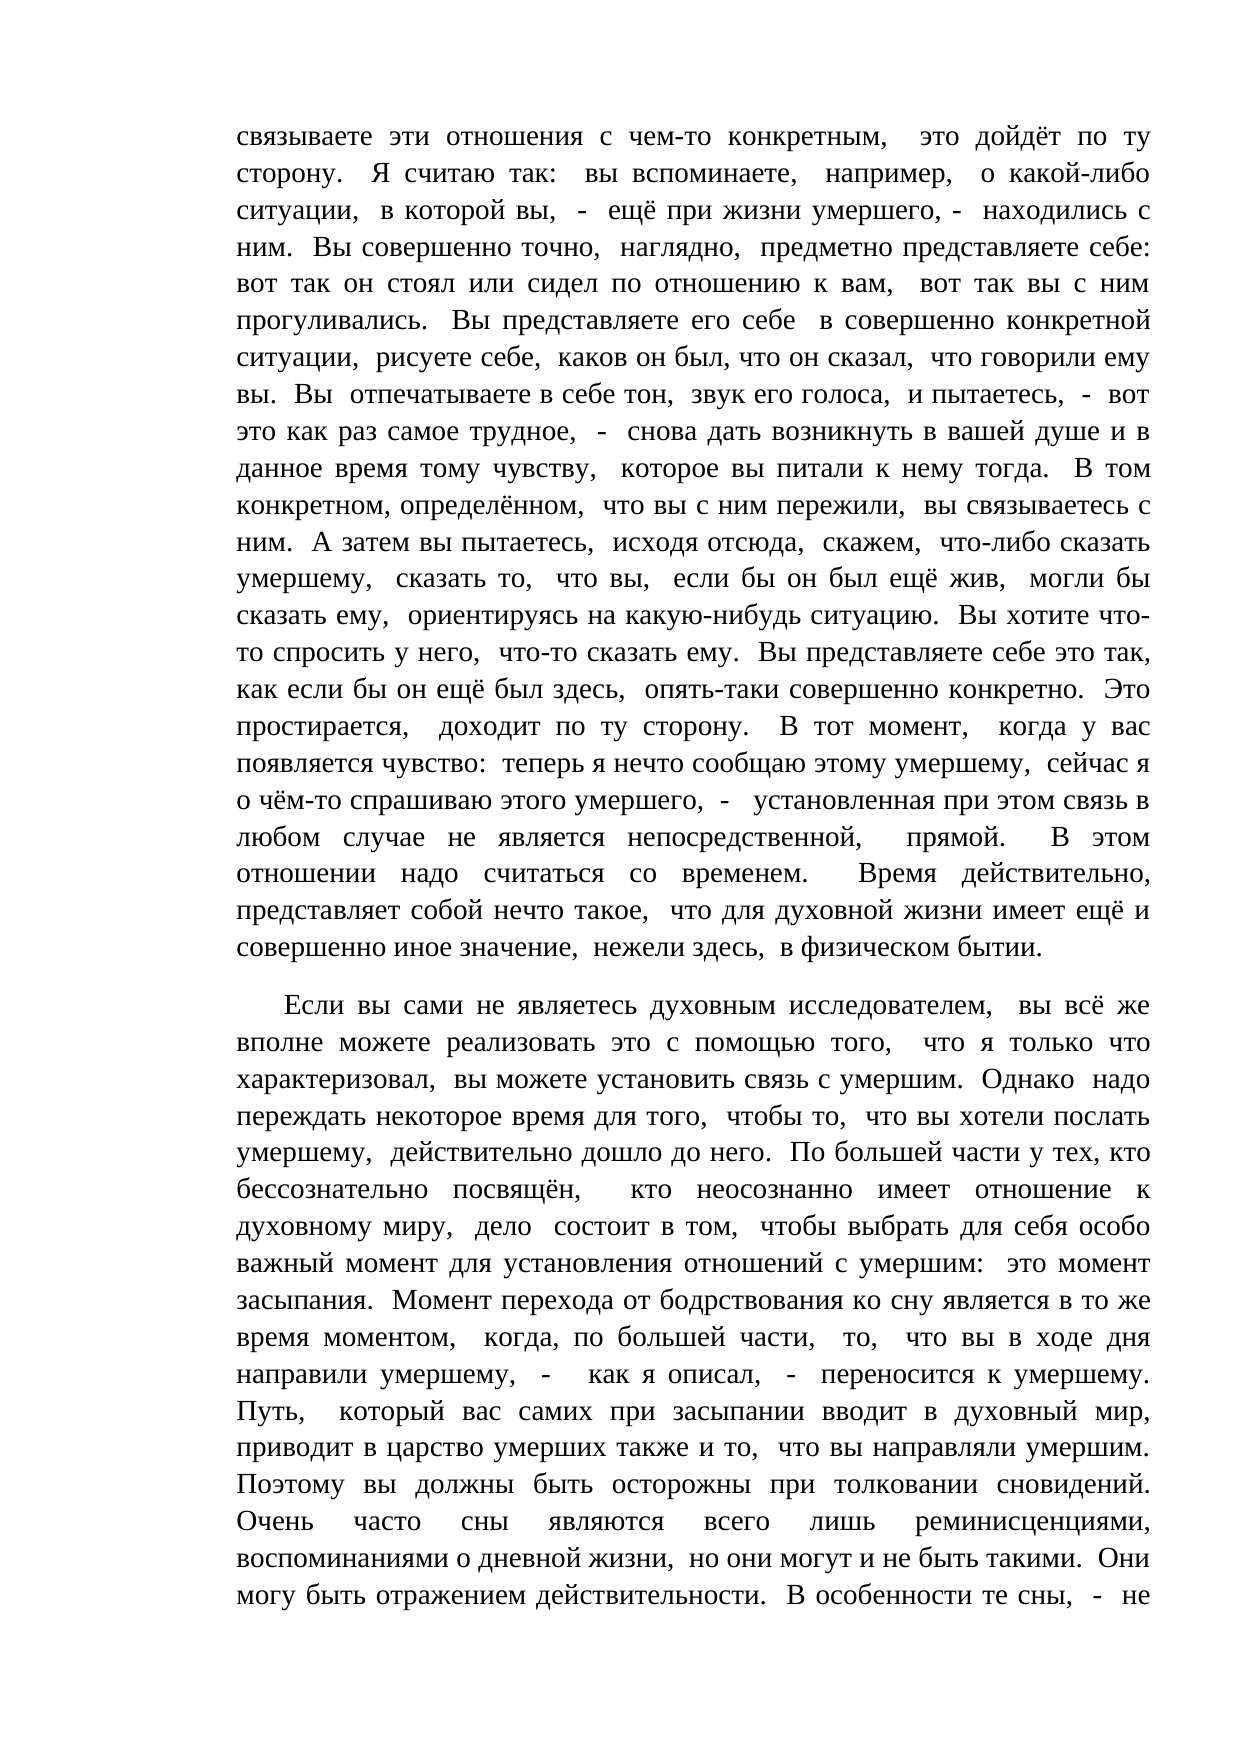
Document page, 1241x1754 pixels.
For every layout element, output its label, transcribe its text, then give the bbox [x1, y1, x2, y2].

text связываете эти отношения с чем-то конкретным, это дойдёт по ту сторону. Я считаю так: вы вспоминаете, например, о какой-либо ситуации, в которой вы, - ещё при жизни умершего, - находились с ним. Вы совершенно точно, наглядно, предметно представляете себе: вот так он стоял или сидел по отношению к вам, вот так вы с ним прогуливались. Вы представляете его себе в совершенно конкретной ситуации, рисуете себе, каков он был, что он сказал, что говорили ему вы. Вы отпечатываете в себе тон, звук его голоса, и пытаетесь, - вот это как раз самое трудное, - снова дать возникнуть в вашей душе и в данное время тому чувству, которое вы питали к нему тогда. В том конкретном, определённом, что вы с ним пережили, вы связываетесь с ним. А затем вы пытаетесь, исходя отсюда, скажем, что-либо сказать умершему, сказать то, что вы, если бы он был ещё жив, могли бы сказать ему, ориентируясь на какую-нибудь ситуацию. Вы хотите что-то спросить у него, что-то сказать ему. Вы представляете себе это так, как если бы он ещё был здесь, опять-таки совершенно конкретно. Это простирается, доходит по ту сторону. В тот момент, когда у вас появляется чувство: теперь я нечто сообщаю этому умершему, сейчас я о чём-то спрашиваю этого умершего, - установленная при этом связь в любом случае не является непосредственной, прямой. В этом отношении надо считаться со временем. Время действительно, представляет собой нечто такое, что для духовной жизни имеет ещё и совершенно иное значение, нежели здесь, в физическом бытии. [236, 118, 1152, 963]
text Если вы сами не являетесь духовным исследователем, вы всё же вполне можете реализовать это с помощью того, что я только что характеризовал, вы можете установить связь с умершим. Однако надо переждать некоторое время для того, чтобы то, что вы хотели послать умершему, действительно дошло до него. По большей части у тех, кто бессознательно посвящён, кто неосознанно имеет отношение к духовному миру, дело состоит в том, чтобы выбрать для себя особо важный момент для установления отношений с умершим: это момент засыпания. Момент перехода от бодрствования ко сну является в то же время моментом, когда, по большей части, то, что вы в ходе дня направили умершему, - как я описал, - переносится к умершему. Путь, который вас самих при засыпании вводит в духовный мир, приводит в царство умерших также и то, что вы направляли умершим. Поэтому вы должны быть осторожны при толковании сновидений. Очень часто сны являются всего лишь реминисценциями, воспоминаниями о дневной жизни, но они могут и не быть такими. Они могу быть отражением действительности. В особенности те сны, - не [236, 987, 1152, 1611]
